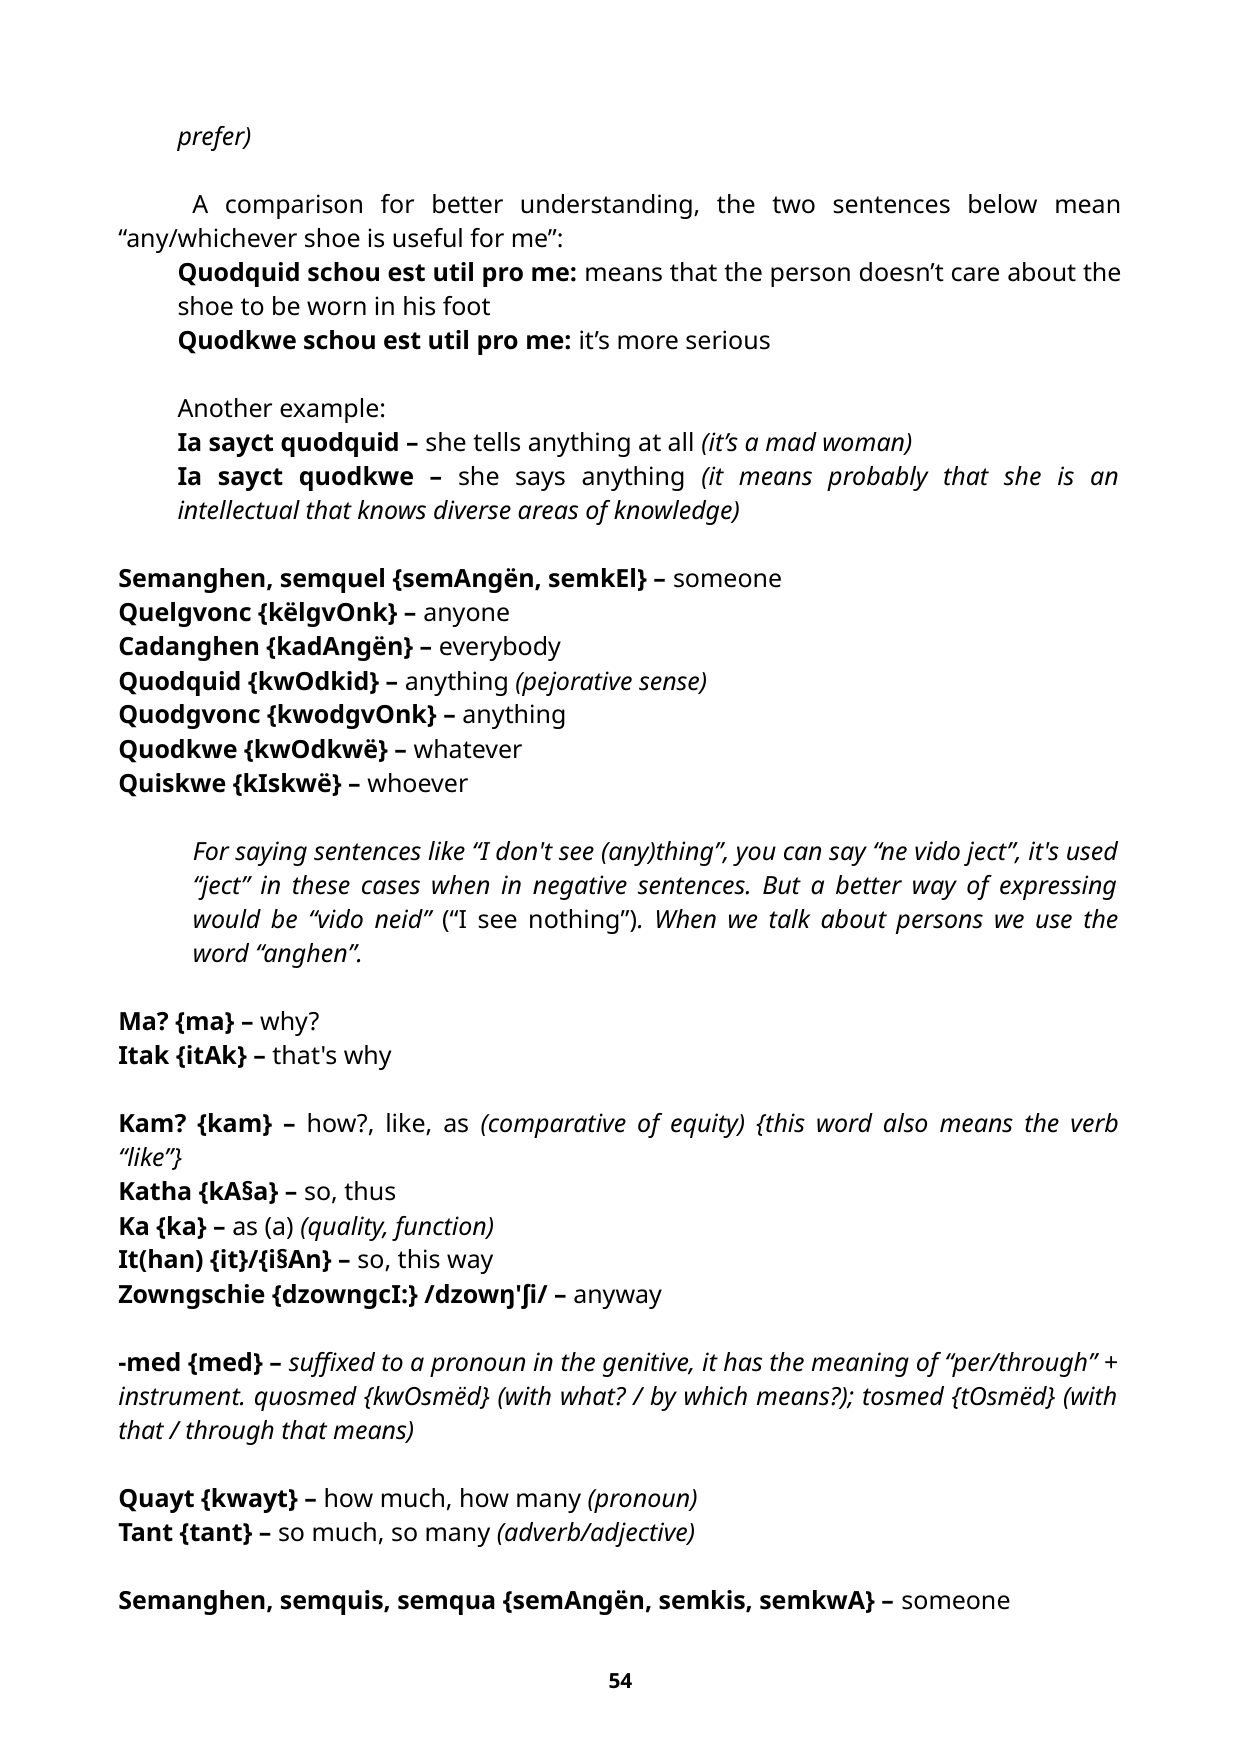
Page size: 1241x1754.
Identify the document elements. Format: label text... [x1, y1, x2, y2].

text Itak {itAk} – that's why [118, 1038, 1122, 1072]
text Cadanghen {kadAngën} – everybody [118, 629, 1122, 663]
text prefer) [177, 118, 1122, 152]
text Another example: [177, 391, 1122, 425]
text Quodkwe {kwOdkwë} – whatever [118, 731, 1122, 765]
text Ma? {ma} – why? [118, 1004, 1122, 1038]
text Quodkwe schou est util pro me: it’s more serious [177, 322, 1122, 357]
text Katha {kA§a} – so, thus [118, 1174, 1122, 1208]
text Ia sayct quodquid – she tells anything at all (it’s a mad woman) [177, 425, 1122, 459]
text Kam? {kam} – how?, like, as (comparative of equity) {this word also means the verb “like”} [118, 1106, 1122, 1174]
text It(han) {it}/{i§An} – so, this way [118, 1242, 1122, 1276]
text Zowngschie {dzowngcI:} /dzowŋ'ʃi/ – anyway [118, 1276, 1122, 1310]
text Quayt {kwayt} – how much, how many (pronoun) [118, 1481, 1122, 1515]
text For saying sentences like “I don't see (any)thing”, you can say “ne vido ject”, it's used “ject” in these cases when in negative sentences. But a better way of expressing would be “vido neid” (“I see nothing”). When we talk about persons we use the word “anghen”. [193, 833, 1122, 970]
text Quelgvonc {këlgvOnk} – anyone [118, 595, 1122, 629]
text Ka {ka} – as (a) (quality, function) [118, 1208, 1122, 1242]
text Quodquid {kwOdkid} – anything (pejorative sense) [118, 663, 1122, 697]
text A comparison for better understanding, the two sentences below mean “any/whichever shoe is useful for me”: [118, 186, 1122, 254]
text -med {med} – suffixed to a pronoun in the genitive, it has the meaning of “per/through” + instrument. quosmed {kwOsmëd} (with what? / by which means?); tosmed {tOsmëd} (with that / through that means) [118, 1344, 1122, 1447]
text Ia sayct quodkwe – she says anything (it means probably that she is an intellectual that knows diverse areas of knowledge) [177, 459, 1122, 527]
text Quiskwe {kIskwë} – whoever [118, 765, 1122, 799]
text Tant {tant} – so much, so many (adverb/adjective) [118, 1515, 1122, 1549]
text Semanghen, semquel {semAngën, semkEl} – someone [118, 561, 1122, 595]
text Semanghen, semquis, semqua {semAngën, semkis, semkwA} – someone [118, 1583, 1122, 1617]
text Quodquid schou est util pro me: means that the person doesn’t care about the shoe to be worn in his foot [177, 254, 1122, 322]
text Quodgvonc {kwodgvOnk} – anything [118, 697, 1122, 731]
